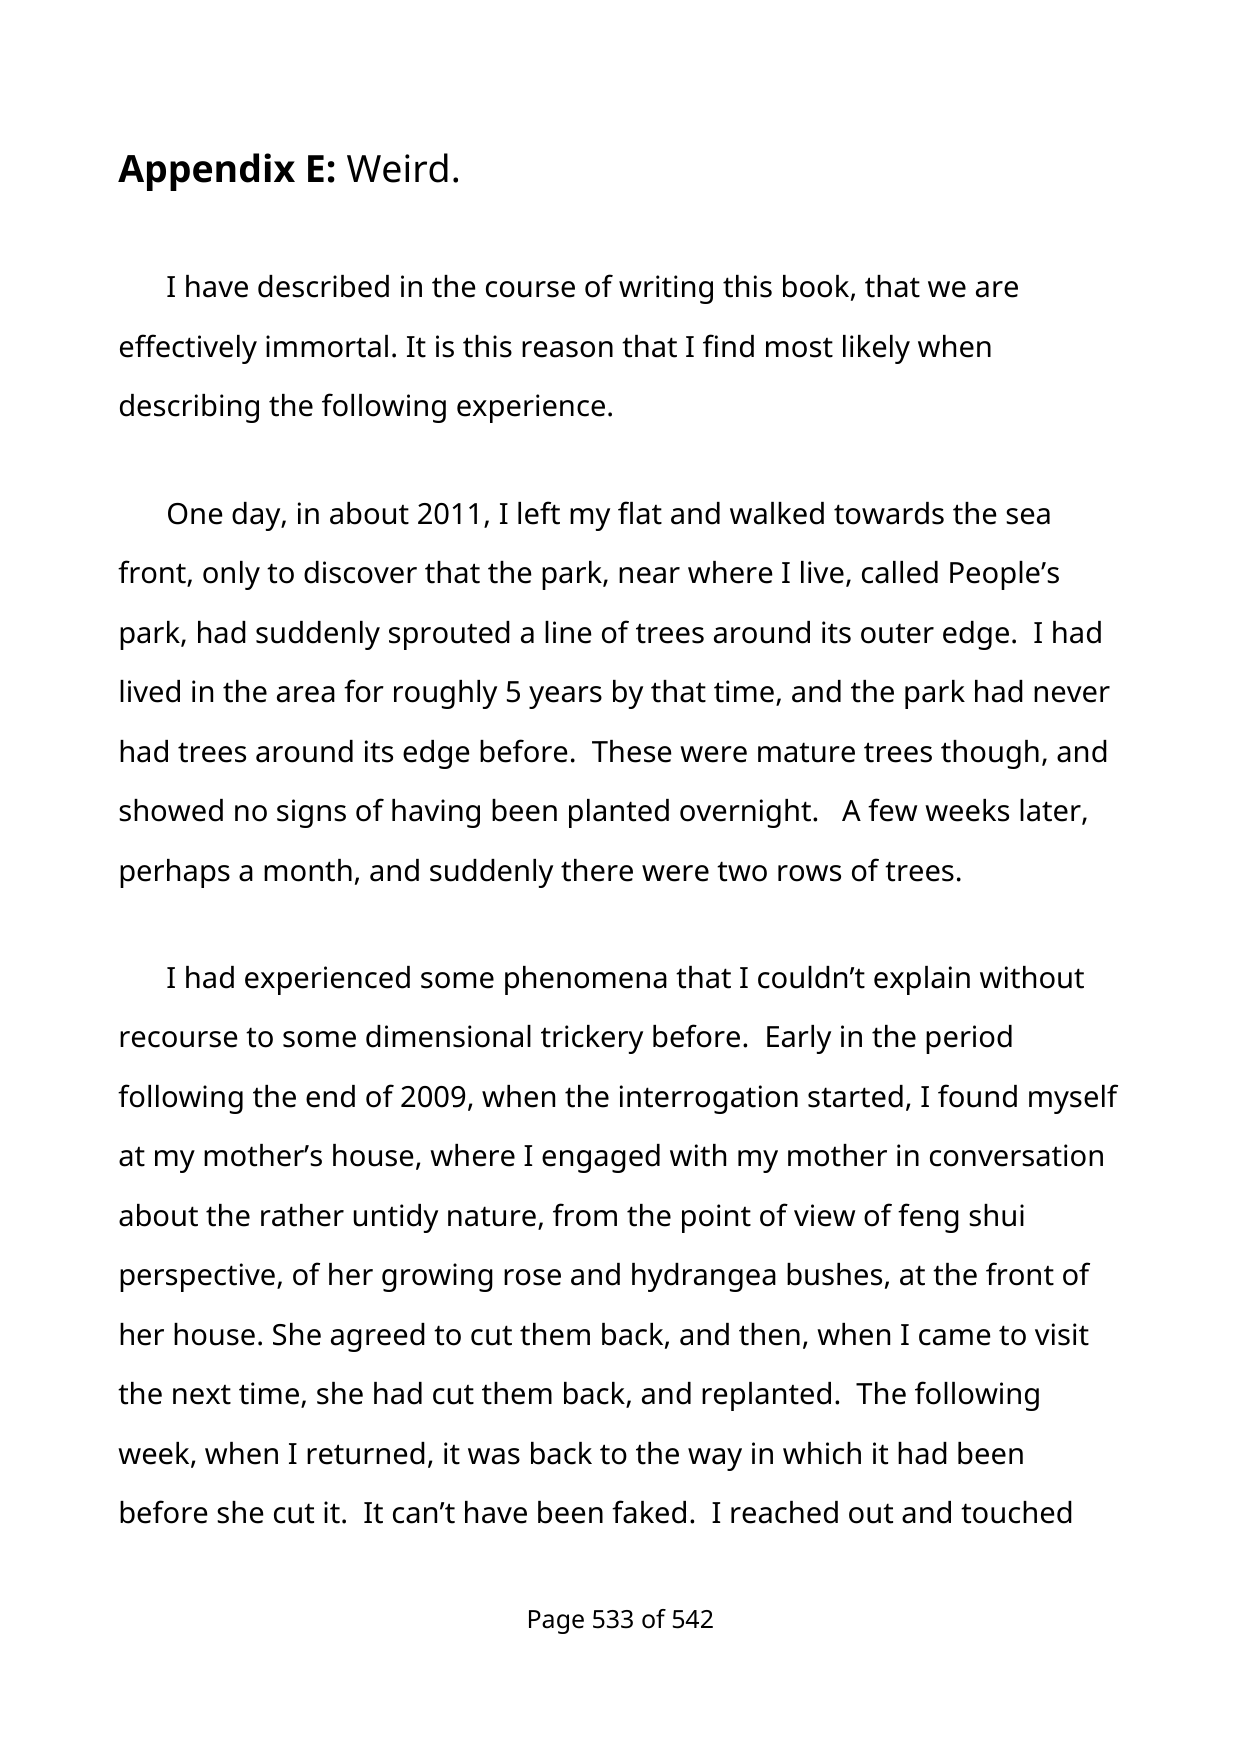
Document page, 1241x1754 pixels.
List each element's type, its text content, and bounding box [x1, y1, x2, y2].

text I had experienced some phenomena that I couldn’t explain without recourse to some dimensional trickery before. Early in the period following the end of 2009, when the interrogation started, I found myself at my mother’s house, where I engaged with my mother in conversation about the rather untidy nature, from the point of view of feng shui perspective, of her growing rose and hydrangea bushes, at the front of her house. She agreed to cut them back, and then, when I came to visit the next time, she had cut them back, and replanted. The following week, when I returned, it was back to the way in which it had been before she cut it. It can’t have been faked. I reached out and touched [118, 957, 1122, 1532]
text One day, in about 2011, I left my flat and walked towards the sea front, only to discover that the park, near where I live, called People’s park, had suddenly sprouted a line of trees around its outer edge. I had lived in the area for roughly 5 years by that time, and the park had never had trees around its edge before. These were mature trees though, and showed no signs of having been planted overnight. A few weeks later, perhaps a month, and suddenly there were two rows of trees. [118, 493, 1122, 889]
text Appendix E: Weird. [118, 142, 1122, 193]
text I have described in the course of writing this book, that we are effectively immortal. It is this reason that I find most likely when describing the following experience. [118, 267, 1122, 425]
